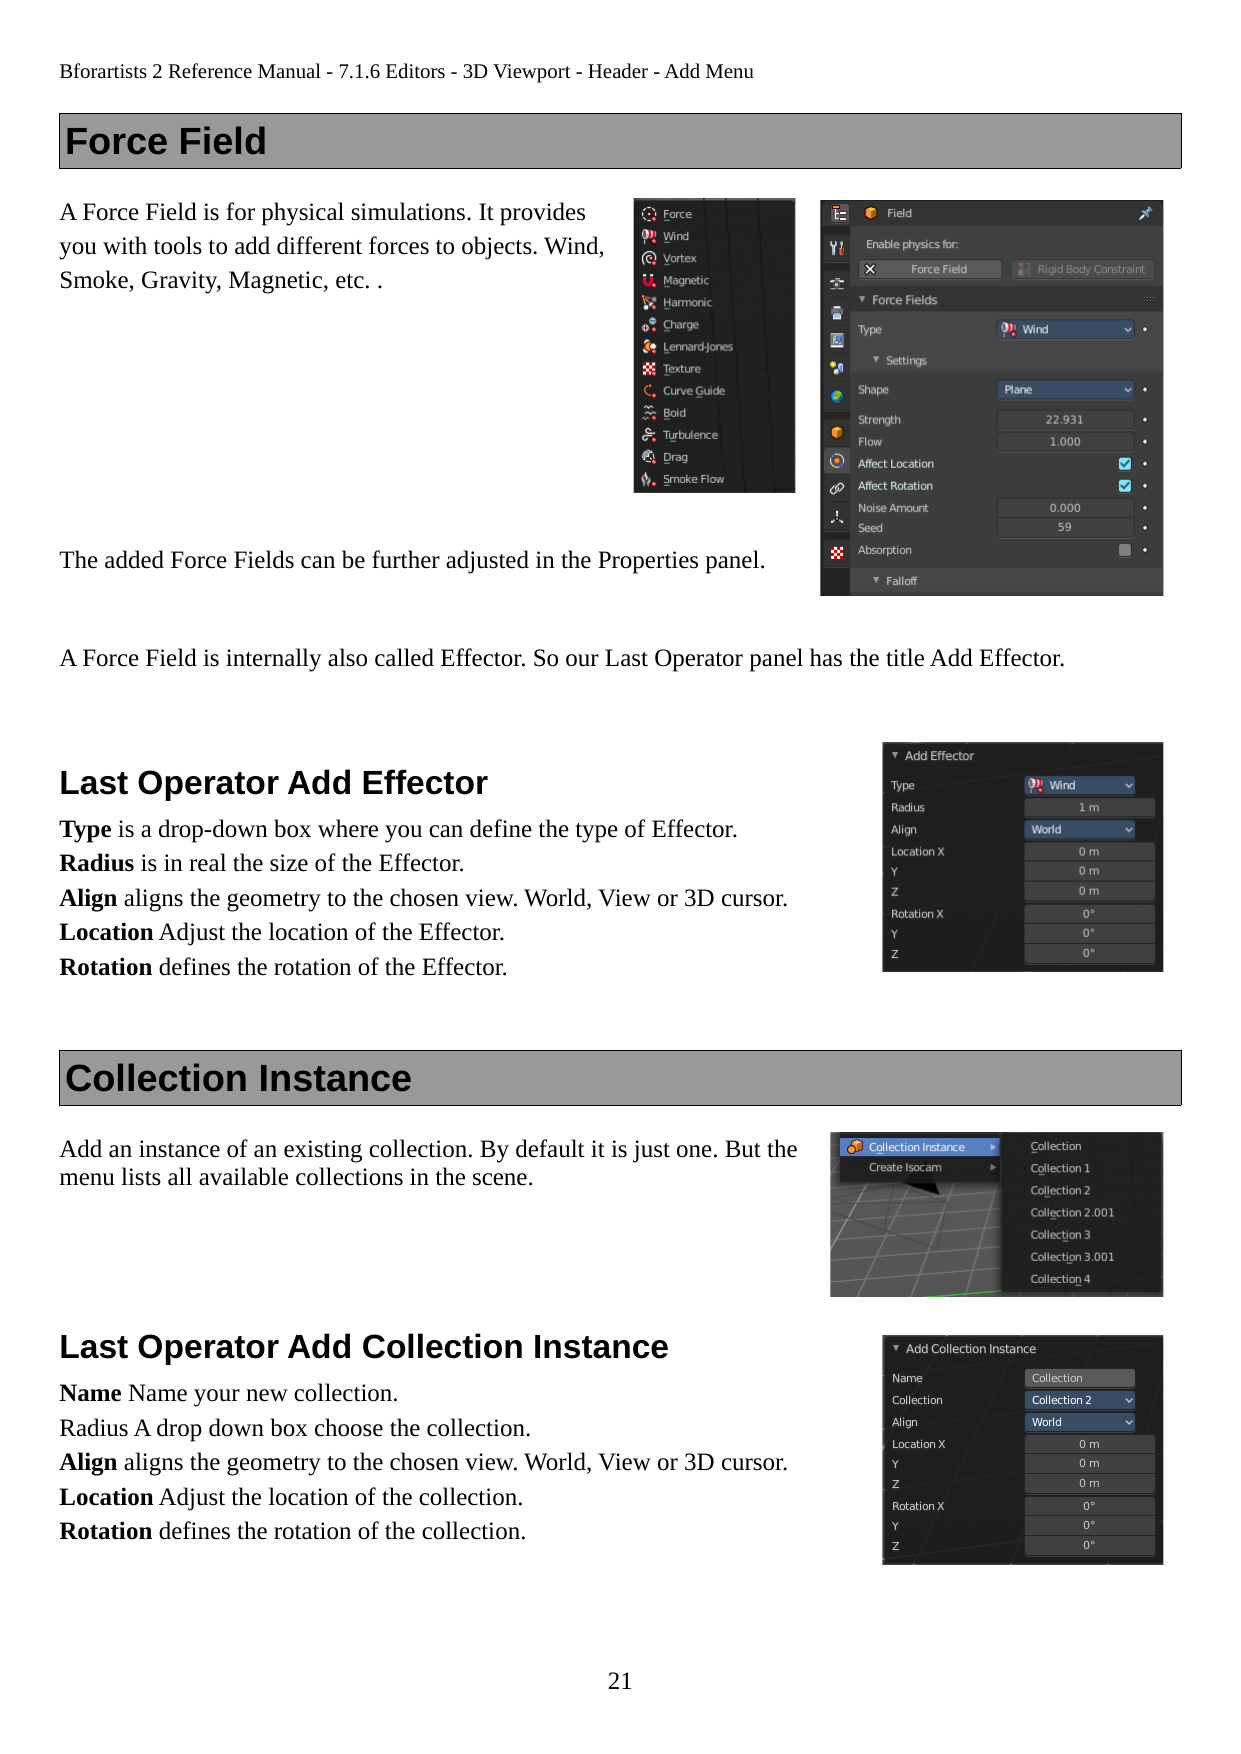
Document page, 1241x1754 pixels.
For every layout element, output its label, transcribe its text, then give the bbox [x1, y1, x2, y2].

subtitle Last Operator Add Effector [59, 762, 882, 801]
text Add an instance of an existing collection. By default it is just one. But the menu lists all available collections in the scene. [59, 1134, 830, 1191]
picture [882, 1335, 1164, 1565]
picture [820, 200, 1164, 596]
text Type is a drop-down box where you can define the type of Effector. Radius is in real the size of the Effector. Align aligns the geometry to the chosen view. World, View or 3D cursor. Location Adjust the location of the Effector. Rotation defines the rotation of the Effector. [59, 814, 1181, 980]
text The added Force Fields can be further adjusted in the Properties panel. [59, 511, 820, 574]
picture [882, 742, 1164, 972]
subtitle Last Operator Add Collection Instance [59, 1327, 1181, 1366]
subtitle [1164, 762, 1181, 801]
text A Force Field is for physical simulations. It provides you with tools to add different forces to objects. Wind, Smoke, Gravity, Magnetic, etc. . [59, 197, 1181, 294]
table_header Force Field [60, 114, 1181, 168]
picture [830, 1132, 1164, 1297]
text A Force Field is internally also called Effector. So our Last Operator panel has the title Add Effector. [59, 643, 1181, 672]
table_header Collection Instance [60, 1051, 1181, 1105]
picture [633, 198, 796, 493]
text Name Name your new collection. Radius A drop down box choose the collection. Align aligns the geometry to the chosen view. World, View or 3D cursor. Location Adjust the location of the collection. Rotation defines the rotation of the collection. [59, 1378, 882, 1545]
